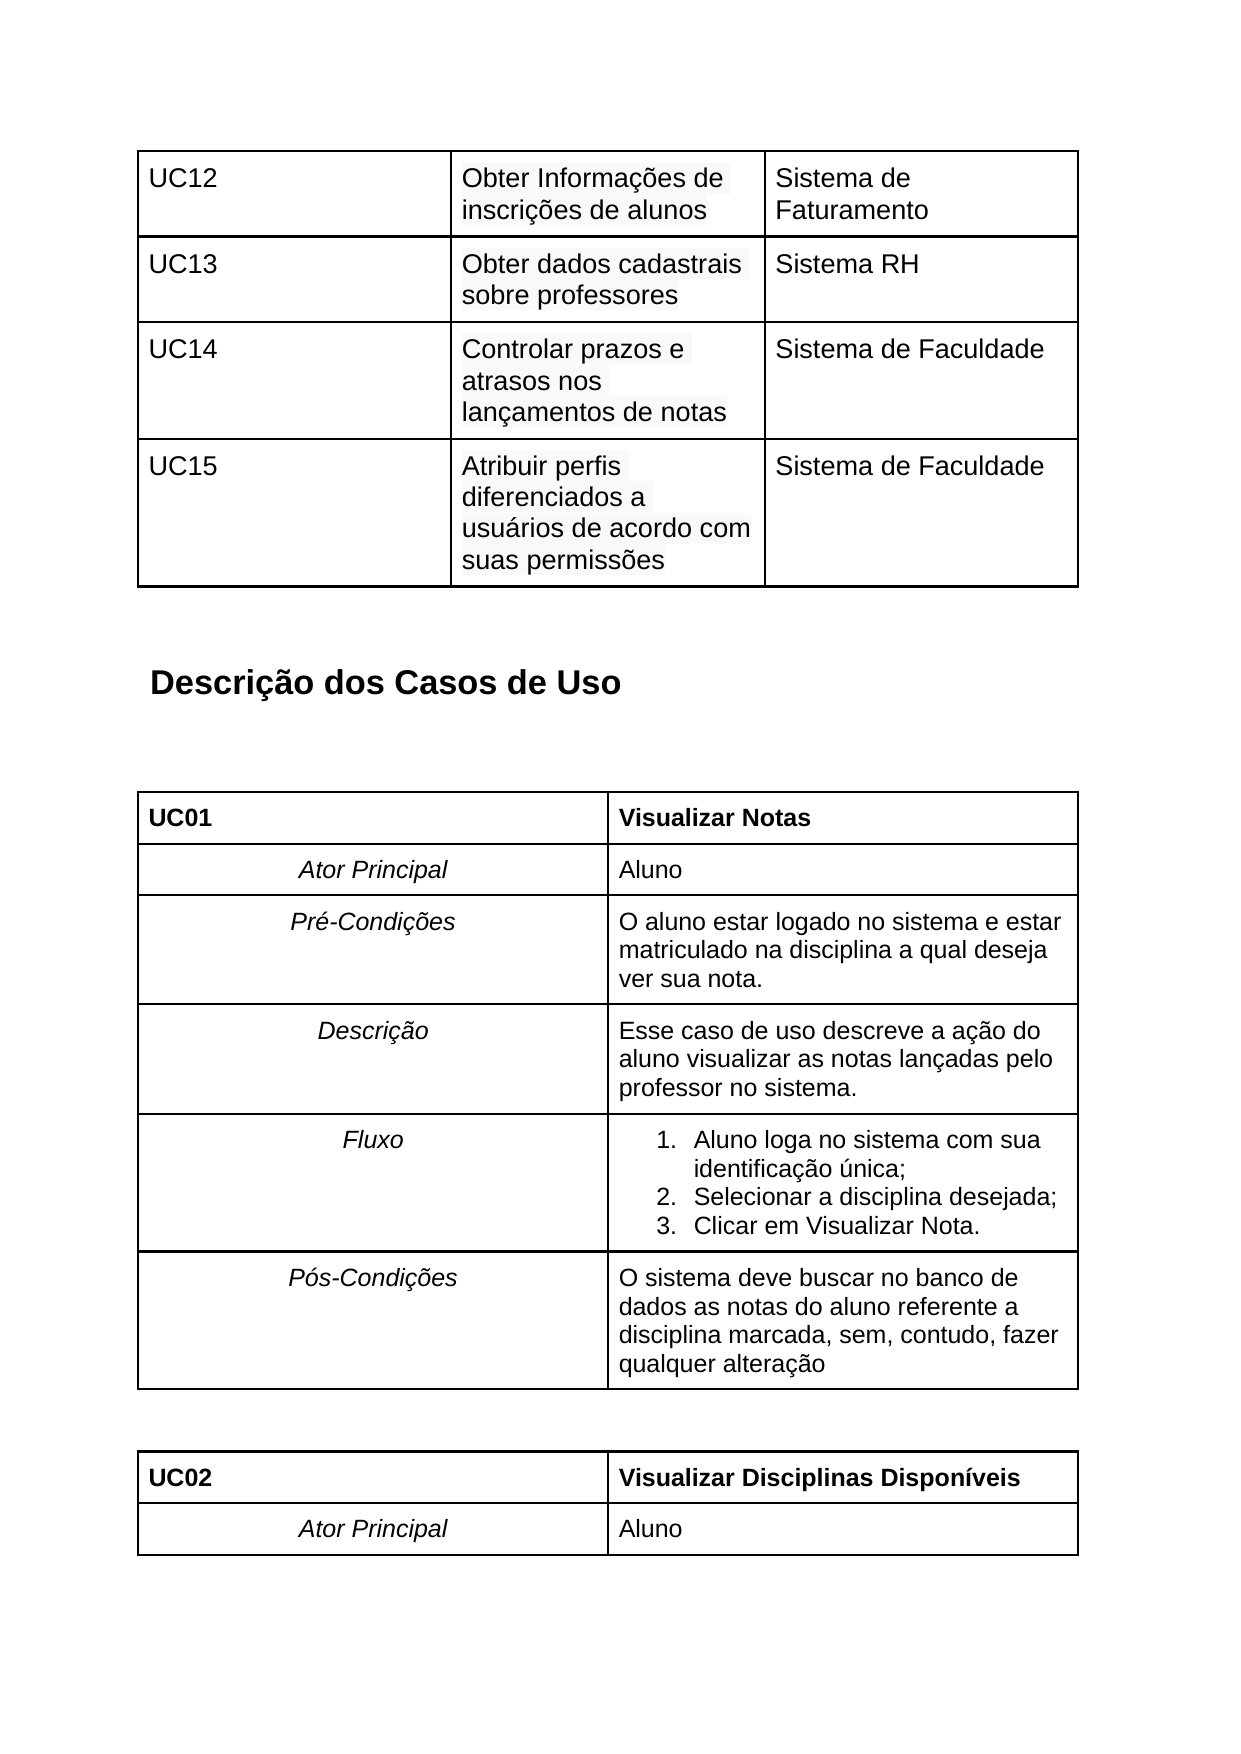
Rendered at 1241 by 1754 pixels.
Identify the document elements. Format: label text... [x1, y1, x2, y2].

table_cell Obter Informações de inscrições de alunos [452, 152, 764, 235]
subtitle Descrição dos Casos de Uso [150, 662, 1090, 702]
table_cell Pré-Condições [139, 896, 607, 1003]
table_cell O sistema deve buscar no banco de dados as notas do aluno referente a disciplina marcada, sem, contudo, fazer qualquer alteração [609, 1253, 1077, 1388]
table_cell Ator Principal [139, 845, 607, 894]
table_cell UC15 [139, 440, 450, 585]
table_cell Aluno loga no sistema com sua identificação única; Selecionar a disciplina desejada; Clicar em Visualizar Nota. [609, 1115, 1077, 1250]
table_cell Obter dados cadastrais sobre professores [452, 238, 764, 321]
table_cell Aluno [609, 845, 1077, 894]
table_cell Ator Principal [139, 1504, 607, 1554]
table_cell Sistema de Faturamento [766, 152, 1077, 235]
table_cell UC13 [139, 238, 450, 321]
table_cell Descrição [139, 1005, 607, 1112]
table_cell Sistema de Faculdade [766, 440, 1077, 585]
table_cell Sistema RH [766, 238, 1077, 321]
table_cell O aluno estar logado no sistema e estar matriculado na disciplina a qual deseja ver sua nota. [609, 896, 1077, 1003]
table_cell Sistema de Faculdade [766, 323, 1077, 437]
table_cell UC12 [139, 152, 450, 235]
table_header UC02 [139, 1453, 607, 1502]
table_header Visualizar Disciplinas Disponíveis [609, 1453, 1077, 1502]
table_cell UC14 [139, 323, 450, 437]
table_cell Esse caso de uso descreve a ação do aluno visualizar as notas lançadas pelo professor no sistema. [609, 1005, 1077, 1112]
table_header UC01 [139, 793, 607, 842]
table_cell Aluno [609, 1504, 1077, 1554]
table_cell Atribuir perfis diferenciados a usuários de acordo com suas permissões [452, 440, 764, 585]
table_cell Pós-Condições [139, 1253, 607, 1388]
table_cell Controlar prazos e atrasos nos lançamentos de notas [452, 323, 764, 437]
table_cell Fluxo [139, 1115, 607, 1250]
table_header Visualizar Notas [609, 793, 1077, 842]
